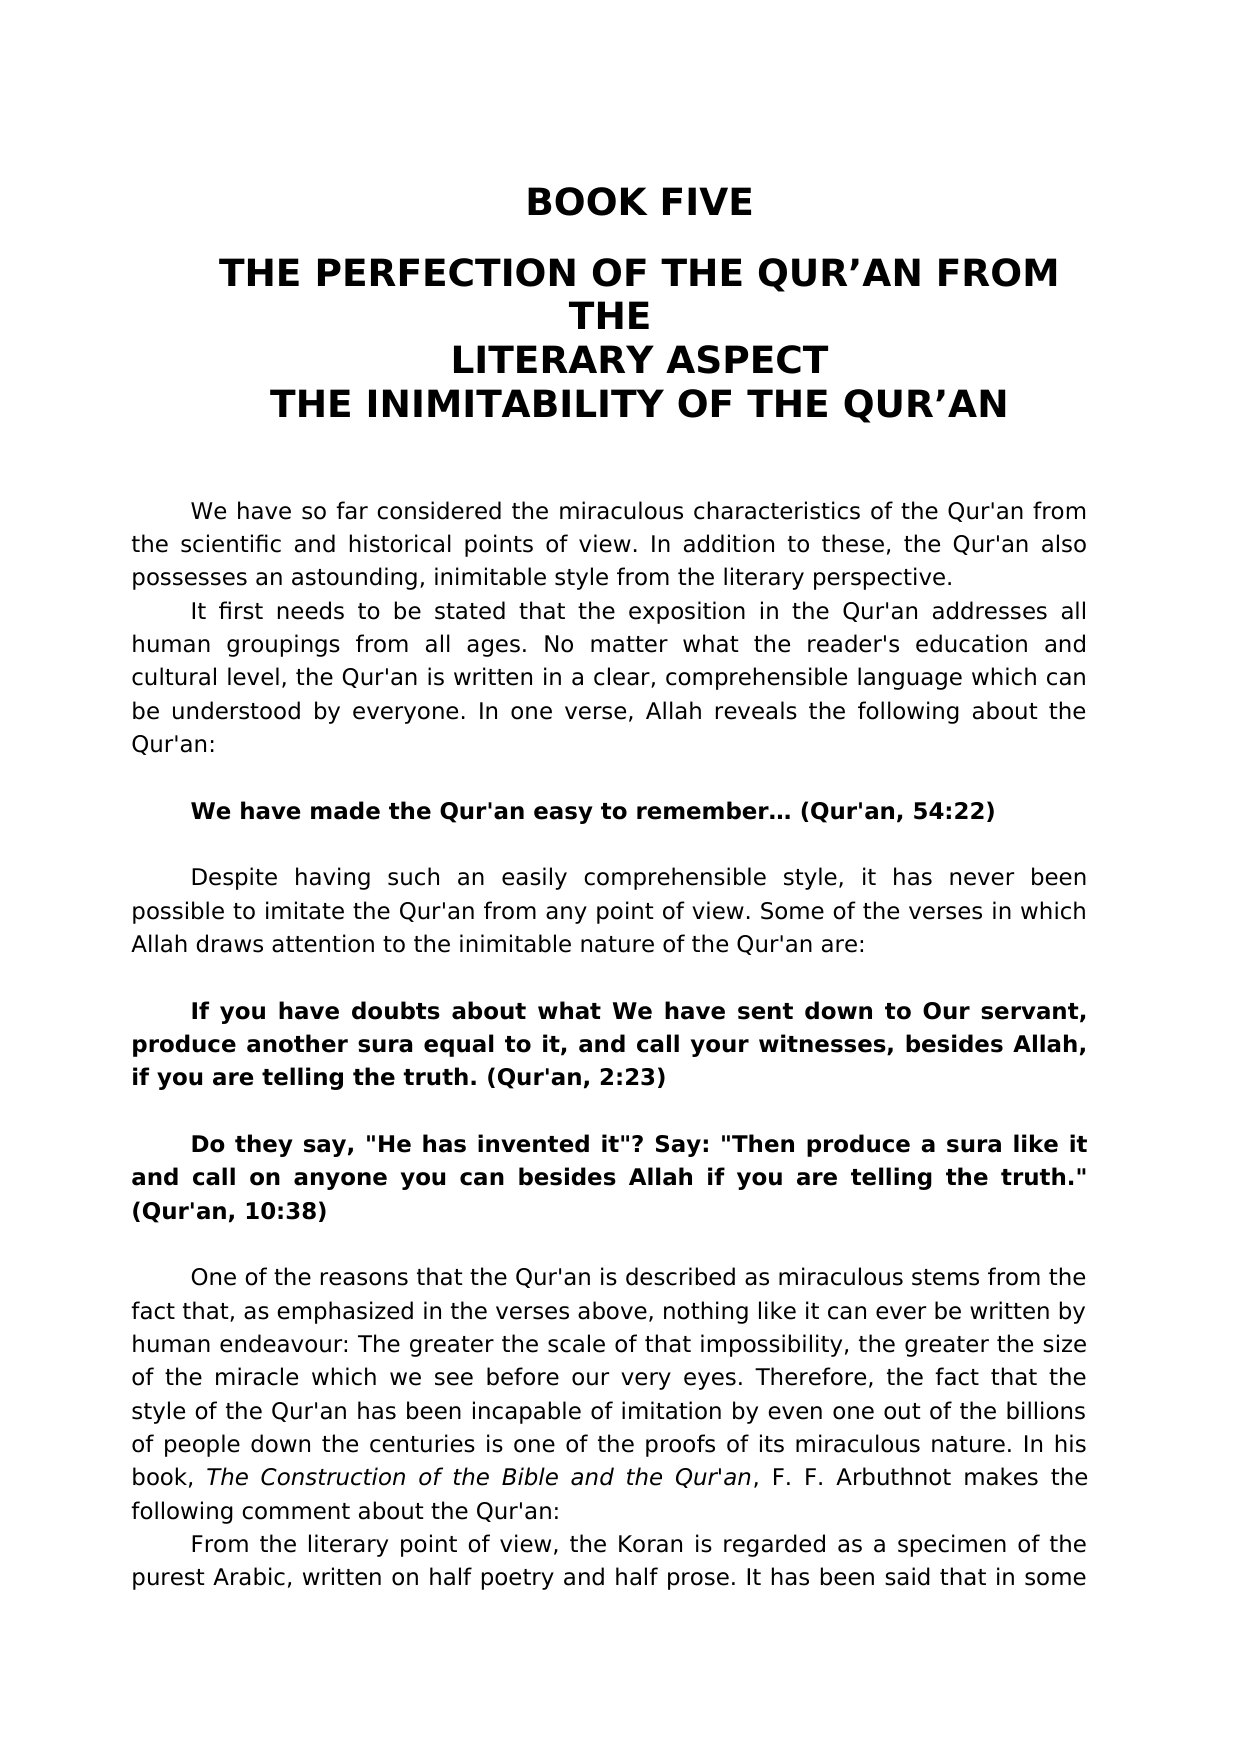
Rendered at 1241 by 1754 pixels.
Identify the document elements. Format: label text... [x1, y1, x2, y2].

text BOOK FIVE [131, 181, 1088, 224]
text It first needs to be stated that the exposition in the Qur'an addresses all human groupings from all ages. No matter what the reader's education and cultural level, the Qur'an is written in a clear, comprehensible language which can be understood by everyone. In one verse, Allah reveals the following about the Qur'an: [131, 592, 1088, 759]
text We have made the Qur'an easy to remember… (Qur'an, 54:22) [131, 792, 1088, 826]
text THE PERFECTION OF THE QUR’AN FROM THE [131, 251, 1088, 338]
text THE INIMITABILITY OF THE QUR’AN [131, 382, 1088, 426]
text LITERARY ASPECT [131, 338, 1088, 382]
text One of the reasons that the Qur'an is described as miraculous stems from the fact that, as emphasized in the verses above, nothing like it can ever be written by human endeavour: The greater the scale of that impossibility, the greater the size of the miracle which we see before our very eyes. Therefore, the fact that the style of the Qur'an has been incapable of imitation by even one out of the billions of people down the centuries is one of the proofs of its miraculous nature. In his book, The Construction of the Bible and the Qur'an, F. F. Arbuthnot makes the following comment about the Qur'an: [131, 1259, 1088, 1526]
text Despite having such an easily comprehensible style, it has never been possible to imitate the Qur'an from any point of view. Some of the verses in which Allah draws attention to the inimitable nature of the Qur'an are: [131, 859, 1088, 959]
text We have so far considered the miraculous characteristics of the Qur'an from the scientific and historical points of view. In addition to these, the Qur'an also possesses an astounding, inimitable style from the literary perspective. [131, 492, 1088, 592]
text From the literary point of view, the Koran is regarded as a specimen of the purest Arabic, written on half poetry and half prose. It has been said that in some [131, 1526, 1088, 1592]
text If you have doubts about what We have sent down to Our servant, produce another sura equal to it, and call your witnesses, besides Allah, if you are telling the truth. (Qur'an, 2:23) [131, 992, 1088, 1092]
text Do they say, "He has invented it"? Say: "Then produce a sura like it and call on anyone you can besides Allah if you are telling the truth." (Qur'an, 10:38) [131, 1126, 1088, 1226]
